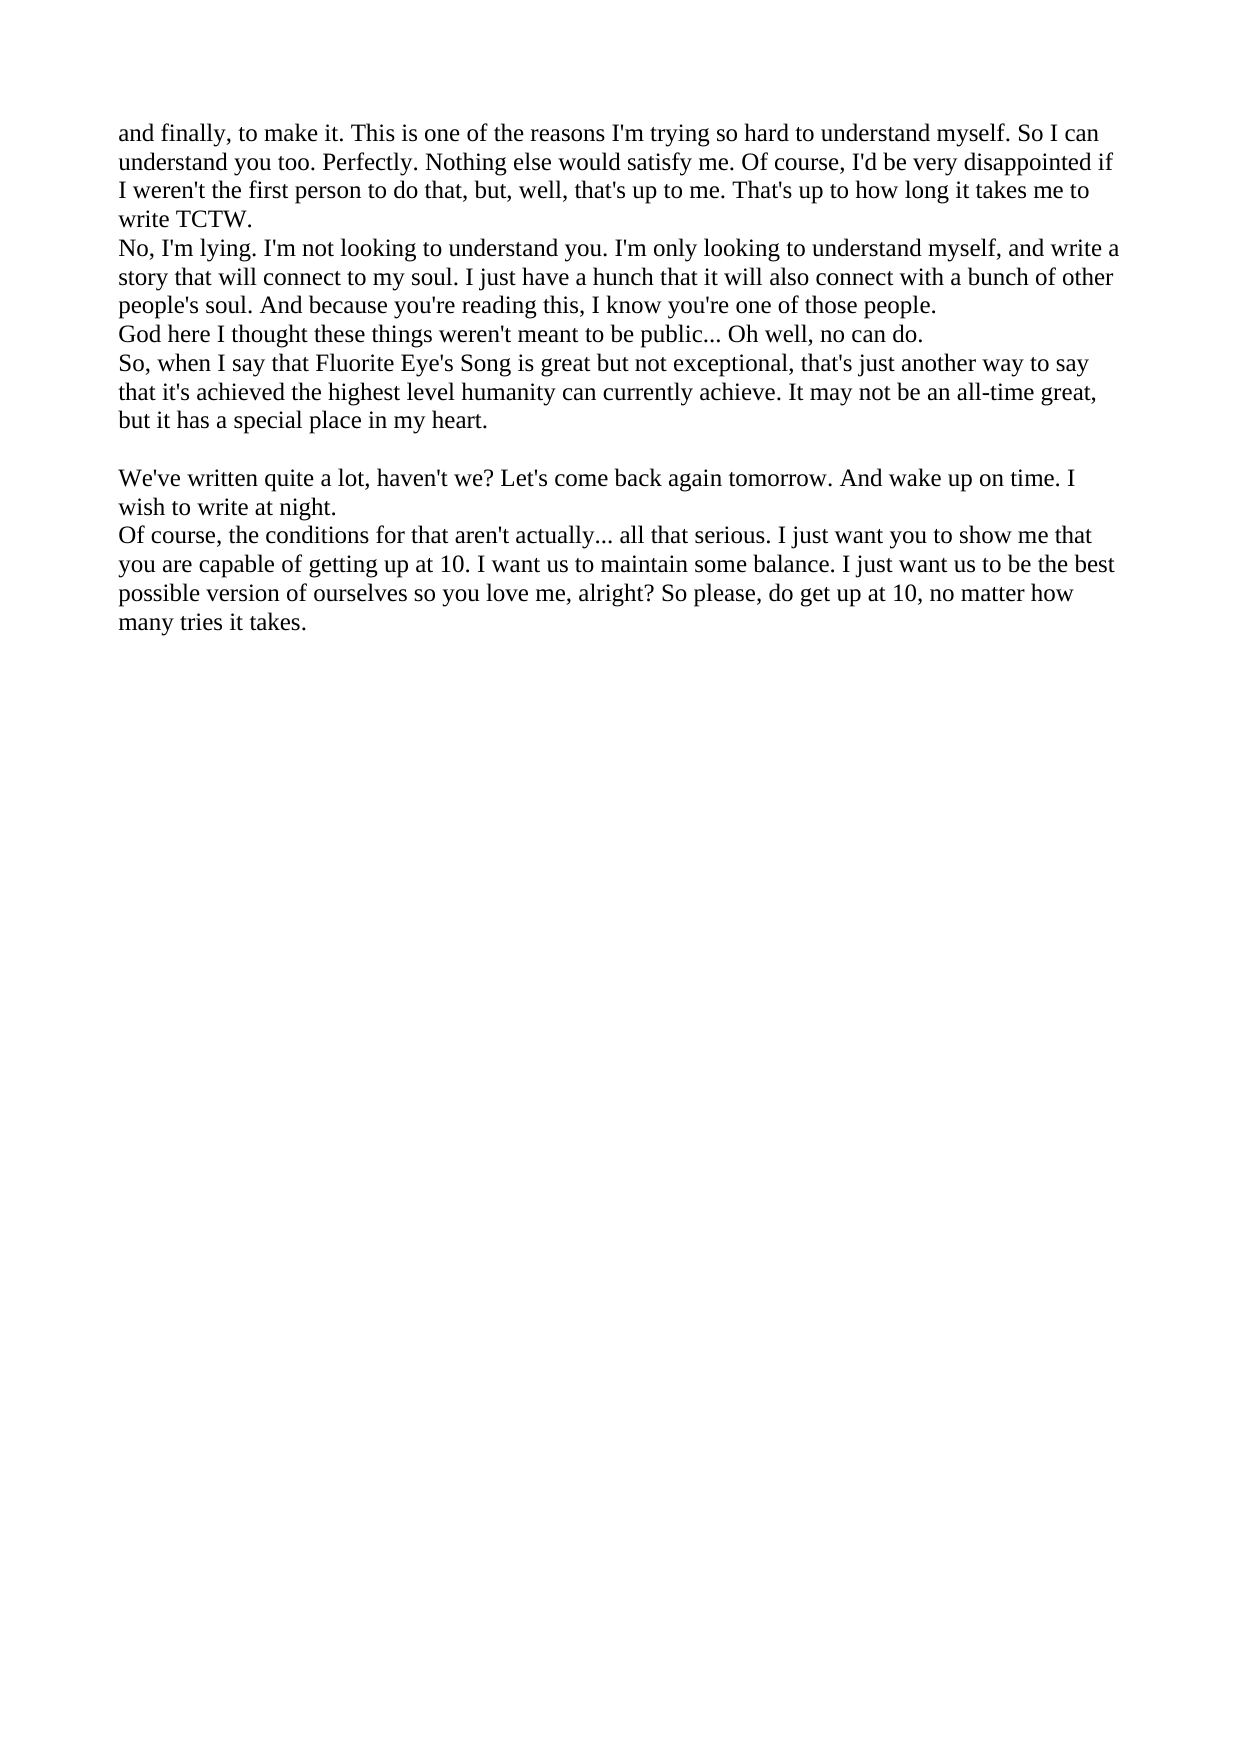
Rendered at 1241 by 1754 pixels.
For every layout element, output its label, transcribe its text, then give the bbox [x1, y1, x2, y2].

text So, when I say that Fluorite Eye's Song is great but not exceptional, that's just another way to say that it's achieved the highest level humanity can currently achieve. It may not be an all-time great, but it has a special place in my heart. [118, 348, 1122, 434]
text God here I thought these things weren't meant to be public... Oh well, no can do. [118, 319, 1122, 348]
text Of course, the conditions for that aren't actually... all that serious. I just want you to show me that you are capable of getting up at 10. I want us to maintain some balance. I just want us to be the best possible version of ourselves so you love me, alright? So please, do get up at 10, no matter how many tries it takes. [118, 521, 1122, 636]
text and finally, to make it. This is one of the reasons I'm trying so hard to understand myself. So I can understand you too. Perfectly. Nothing else would satisfy me. Of course, I'd be very disappointed if I weren't the first person to do that, but, well, that's up to me. That's up to how long it takes me to write TCTW. [118, 118, 1122, 233]
text No, I'm lying. I'm not looking to understand you. I'm only looking to understand myself, and write a story that will connect to my soul. I just have a hunch that it will also connect with a bunch of other people's soul. And because you're reading this, I know you're one of those people. [118, 233, 1122, 319]
text We've written quite a lot, haven't we? Let's come back again tomorrow. And wake up on time. I wish to write at night. [118, 463, 1122, 521]
